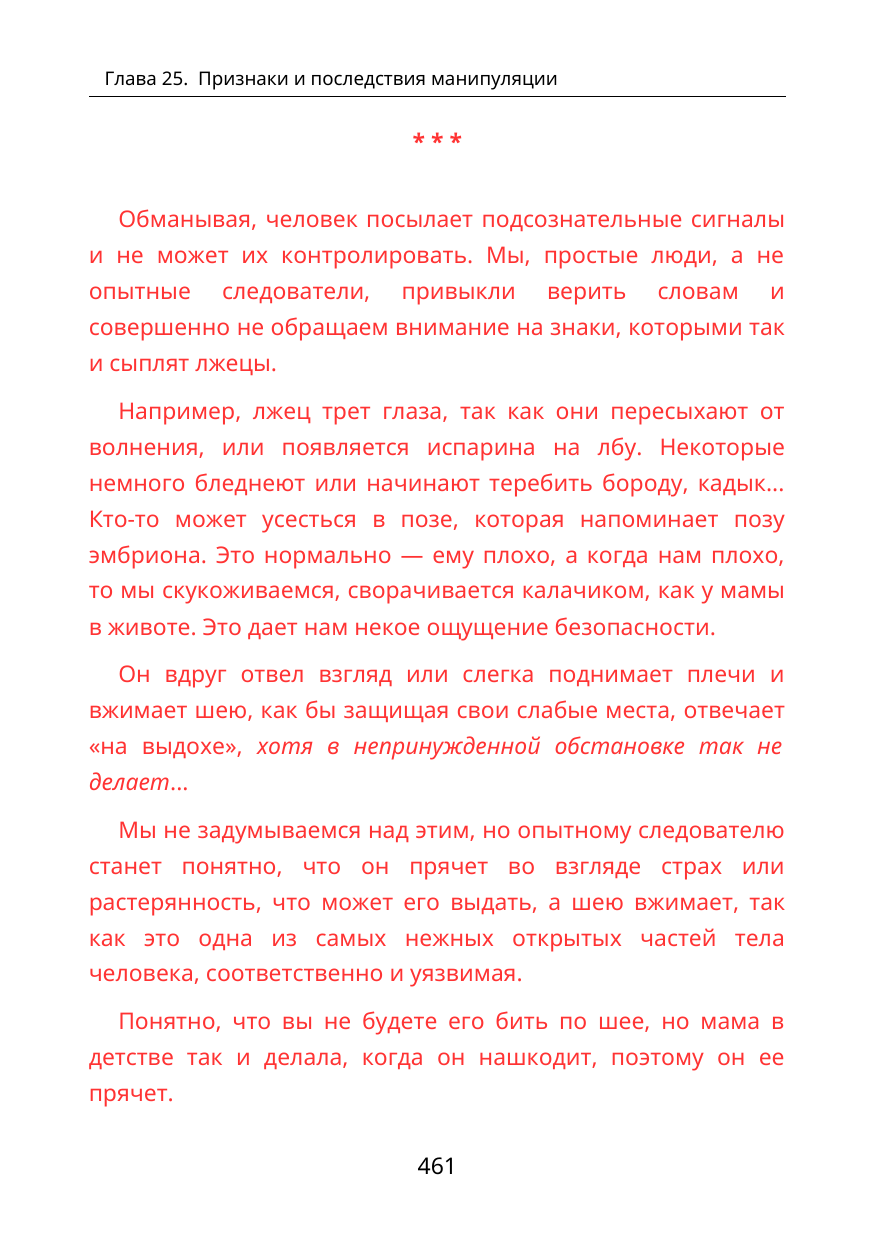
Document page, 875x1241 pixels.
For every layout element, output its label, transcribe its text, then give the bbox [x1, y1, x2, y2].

text Он вдруг отвел взгляд или слегка поднимает плечи и вжимает шею, как бы защищая свои слабые места, отвечает «на выдохе», хотя в непринужденной обстановке так не делает... [88, 658, 786, 797]
text Понятно, что вы не будете его бить по шее, но мама в детстве так и делала, когда он нашкодит, поэтому он ее прячет. [88, 1005, 786, 1108]
subtitle * * * [88, 126, 786, 157]
text Мы не задумываемся над этим, но опытному следователю станет понятно, что он прячет во взгляде страх или растерянность, что может его выдать, а шею вжимает, так как это одна из самых нежных открытых частей тела человека, соответственно и уязвимая. [88, 814, 786, 989]
text Например, лжец трет глаза, так как они пересыхают от волнения, или появляется испарина на лбу. Некоторые немного бледнеют или начинают теребить бороду, кадык... Кто-то может усесться в позе, которая напоминает позу эмбриона. Это нормально — ему плохо, а когда нам плохо, то мы скукоживаемся, сворачивается калачиком, как у мамы в животе. Это дает нам некое ощущение безопасности. [88, 395, 786, 642]
text Обманывая, человек посылает подсознательные сигналы и не может их контролировать. Мы, простые люди, а не опытные следователи, привыкли верить словам и совершенно не обращаем внимание на знаки, которыми так и сыплят лжецы. [88, 203, 786, 378]
